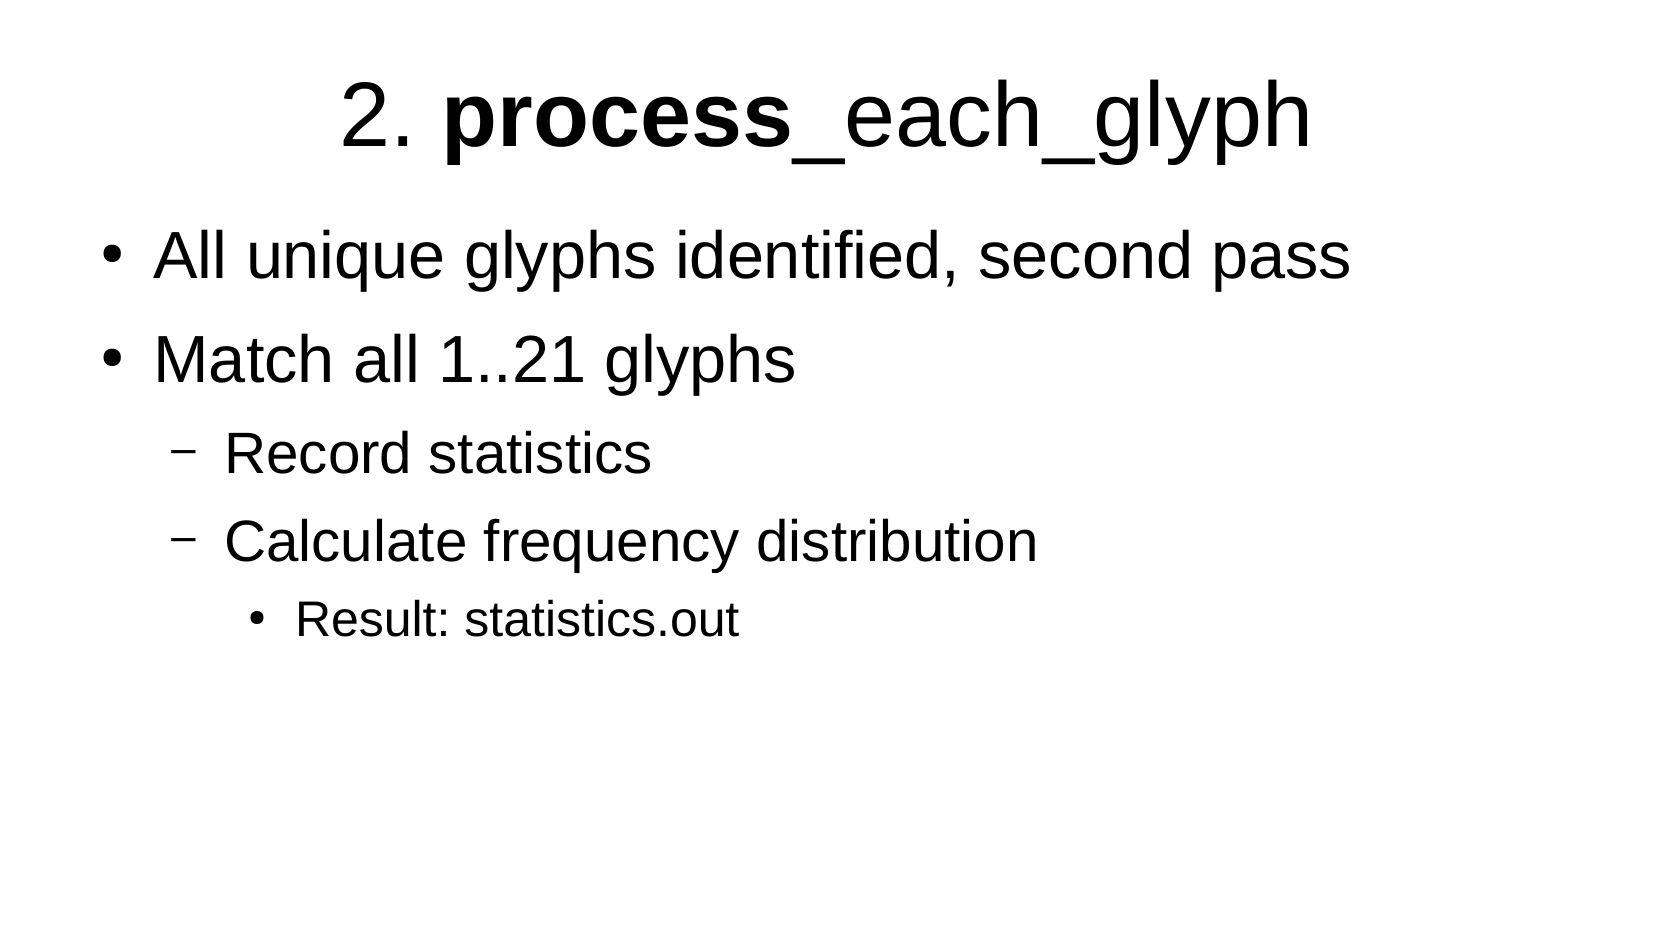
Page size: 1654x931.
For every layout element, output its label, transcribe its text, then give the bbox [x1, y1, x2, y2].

list All unique glyphs identified, second pass Match all 1..21 glyphs Record statistics Calculate frequency distribution Result: statistics.out [82, 217, 1571, 758]
title 2. process_each_glyph [82, 37, 1571, 193]
